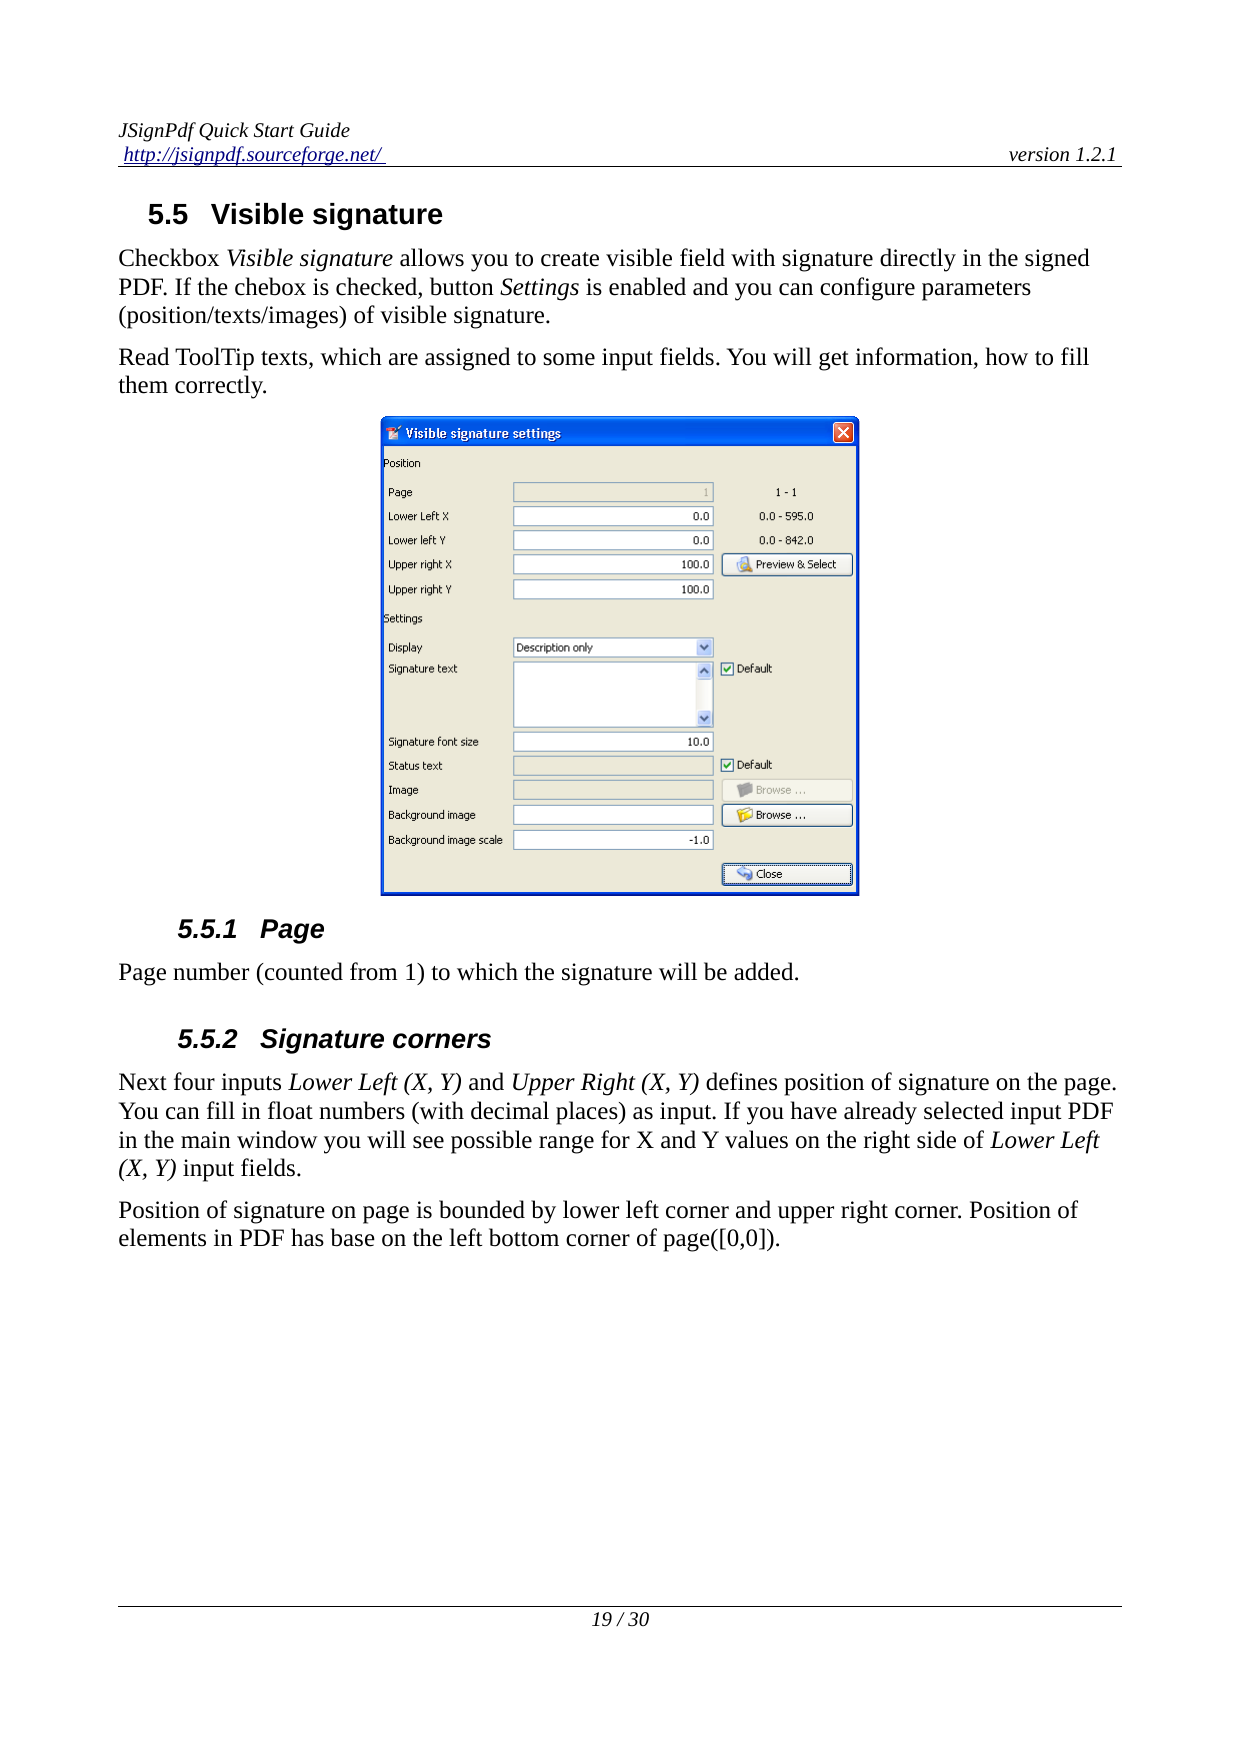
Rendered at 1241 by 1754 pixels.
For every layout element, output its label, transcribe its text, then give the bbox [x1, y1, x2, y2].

subtitle Signature corners [177, 1023, 1122, 1055]
subtitle Page [177, 896, 1122, 945]
text Position of signature on page is bounded by lower left corner and upper right corner. Position of elements in PDF has base on the left bottom corner of page([0,0]). [118, 1195, 1122, 1252]
subtitle Visible signature [148, 197, 1116, 230]
text Read ToolTip texts, which are assigned to some input fields. You will get information, how to fill them correctly. [118, 342, 1122, 399]
text Next four inputs Lower Left (X, Y) and Upper Right (X, Y) defines position of signature on the page. You can fill in float numbers (with decimal places) as input. If you have already selected input PDF in the main window you will see possible range for X and Y values on the right side of Lower Left (X, Y) input fields. [118, 1067, 1122, 1182]
text Checkbox Visible signature allows you to create visible field with signature directly in the signed PDF. If the chebox is checked, button Settings is enabled and you can configure parameters (position/texts/images) of visible signature. [118, 243, 1122, 329]
picture [380, 416, 860, 896]
text Page number (counted from 1) to which the signature will be added. [118, 957, 1122, 986]
